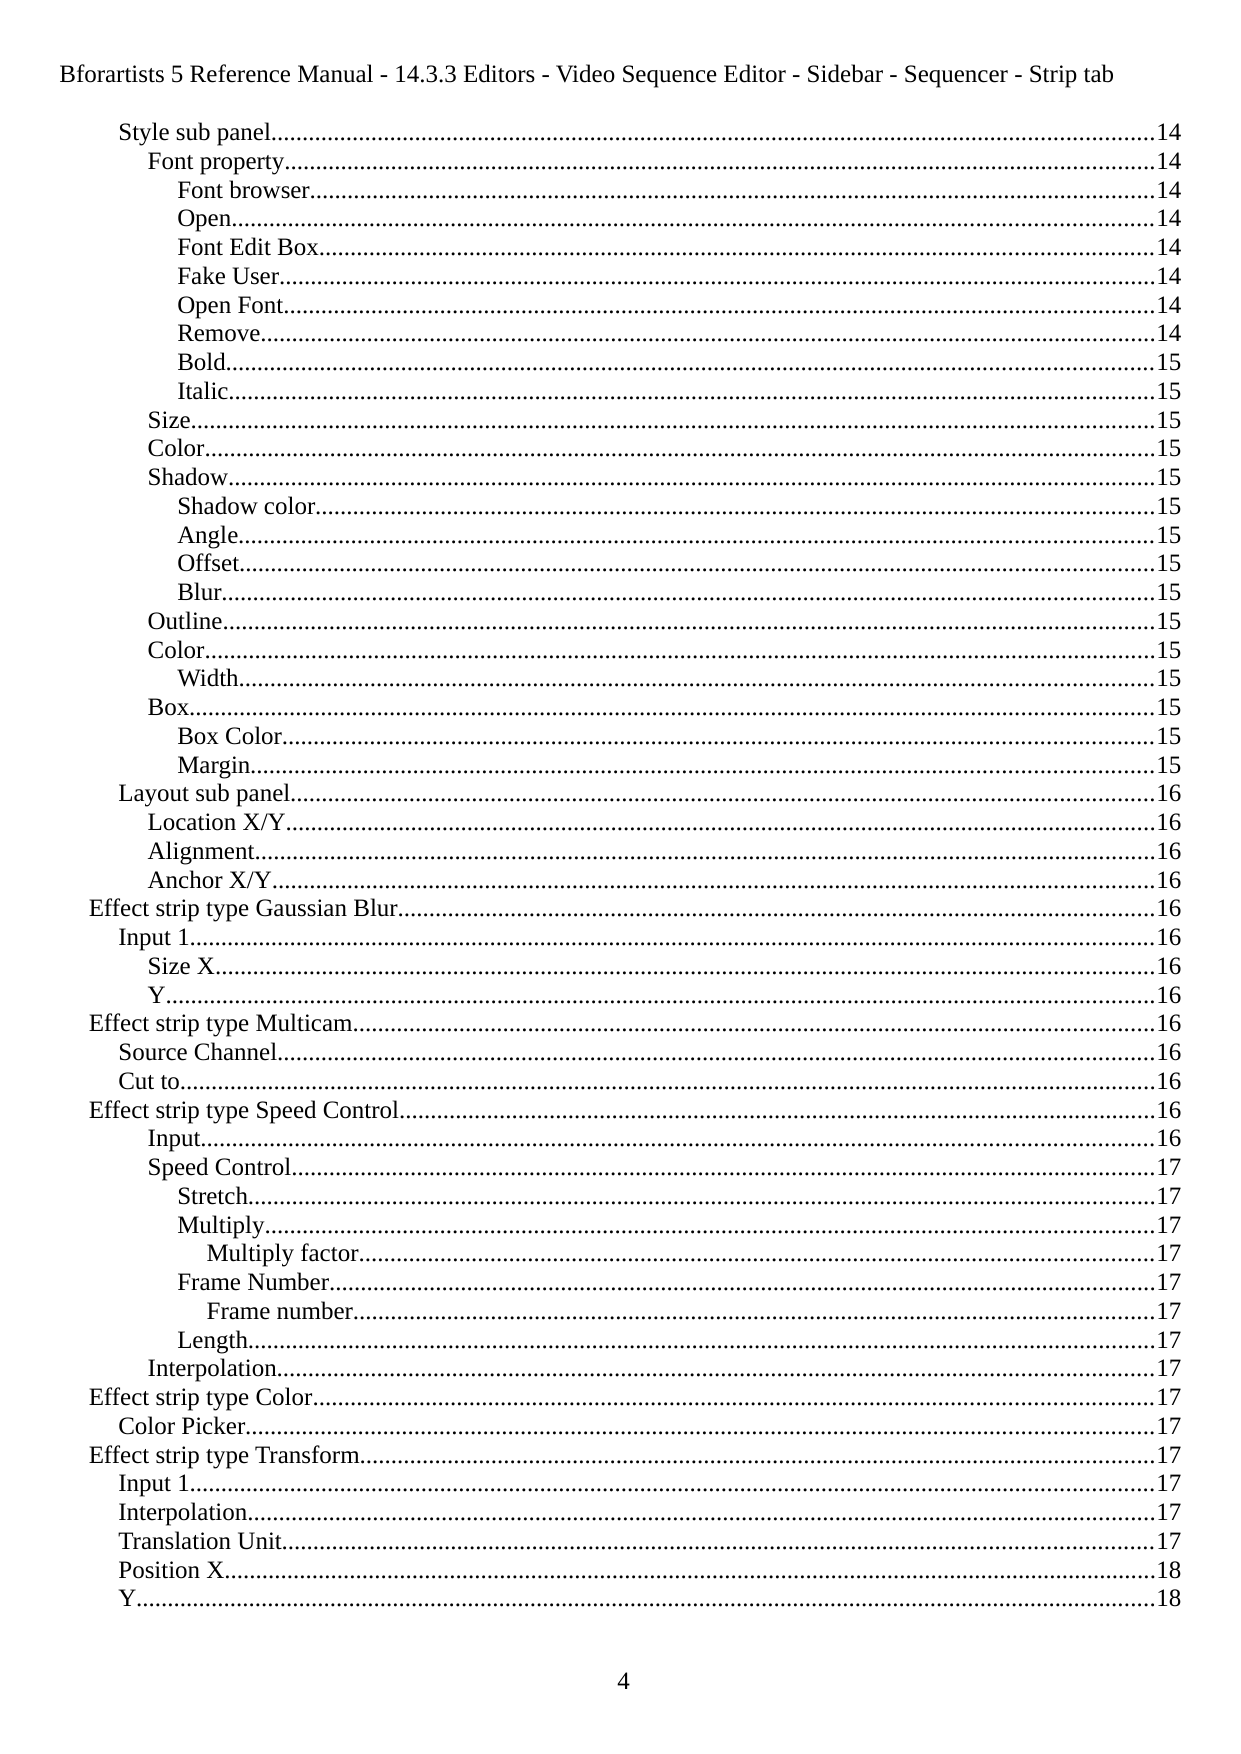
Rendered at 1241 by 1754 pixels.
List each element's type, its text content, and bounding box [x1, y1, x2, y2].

text Font property 14 [147, 146, 1181, 175]
text Fake User 14 [177, 261, 1181, 290]
text Italic 15 [177, 376, 1181, 405]
text Effect strip type Multicam 16 [88, 1008, 1181, 1037]
text Size 15 [147, 405, 1181, 433]
text Input 1 16 [118, 922, 1181, 951]
text Margin 15 [177, 750, 1181, 778]
text Bold 15 [177, 347, 1181, 376]
text Y 18 [118, 1583, 1181, 1612]
text Box Color 15 [177, 721, 1181, 750]
text Offset 15 [177, 548, 1181, 577]
text Alignment 16 [147, 836, 1181, 865]
text Width 15 [177, 663, 1181, 692]
text Angle 15 [177, 520, 1181, 548]
text Open 14 [177, 203, 1181, 232]
text Blur 15 [177, 577, 1181, 606]
text Source Channel 16 [118, 1037, 1181, 1066]
text Input 1 17 [118, 1468, 1181, 1497]
text Position X 18 [118, 1555, 1181, 1583]
text Box 15 [147, 692, 1181, 721]
text Multiply factor 17 [206, 1238, 1181, 1267]
text Layout sub panel 16 [118, 778, 1181, 807]
text Effect strip type Color 17 [88, 1382, 1181, 1411]
text Effect strip type Gaussian Blur 16 [88, 893, 1181, 922]
text Open Font 14 [177, 290, 1181, 318]
text Speed Control 17 [147, 1152, 1181, 1181]
text Translation Unit 17 [118, 1526, 1181, 1555]
text Interpolation 17 [118, 1497, 1181, 1526]
text Interpolation 17 [147, 1353, 1181, 1382]
text Effect strip type Speed Control 16 [88, 1095, 1181, 1123]
text Effect strip type Transform 17 [88, 1440, 1181, 1468]
text Stretch 17 [177, 1181, 1181, 1210]
text Color Picker 17 [118, 1411, 1181, 1440]
text Color 15 [147, 433, 1181, 462]
text Remove 14 [177, 318, 1181, 347]
text Size X 16 [147, 951, 1181, 980]
text Frame number 17 [206, 1296, 1181, 1325]
text Location X/Y 16 [147, 807, 1181, 836]
text Anchor X/Y 16 [147, 865, 1181, 893]
text Frame Number 17 [177, 1267, 1181, 1296]
text Shadow 15 [147, 462, 1181, 491]
text Outline 15 [147, 606, 1181, 635]
text Font Edit Box 14 [177, 232, 1181, 261]
text Style sub panel 14 [118, 117, 1181, 146]
text Input 16 [147, 1123, 1181, 1152]
text Cut to 16 [118, 1066, 1181, 1095]
text Font browser 14 [177, 175, 1181, 203]
text Multiply 17 [177, 1210, 1181, 1238]
text Y 16 [147, 980, 1181, 1008]
text Color 15 [147, 635, 1181, 663]
text Length 17 [177, 1325, 1181, 1353]
text Shadow color 15 [177, 491, 1181, 520]
